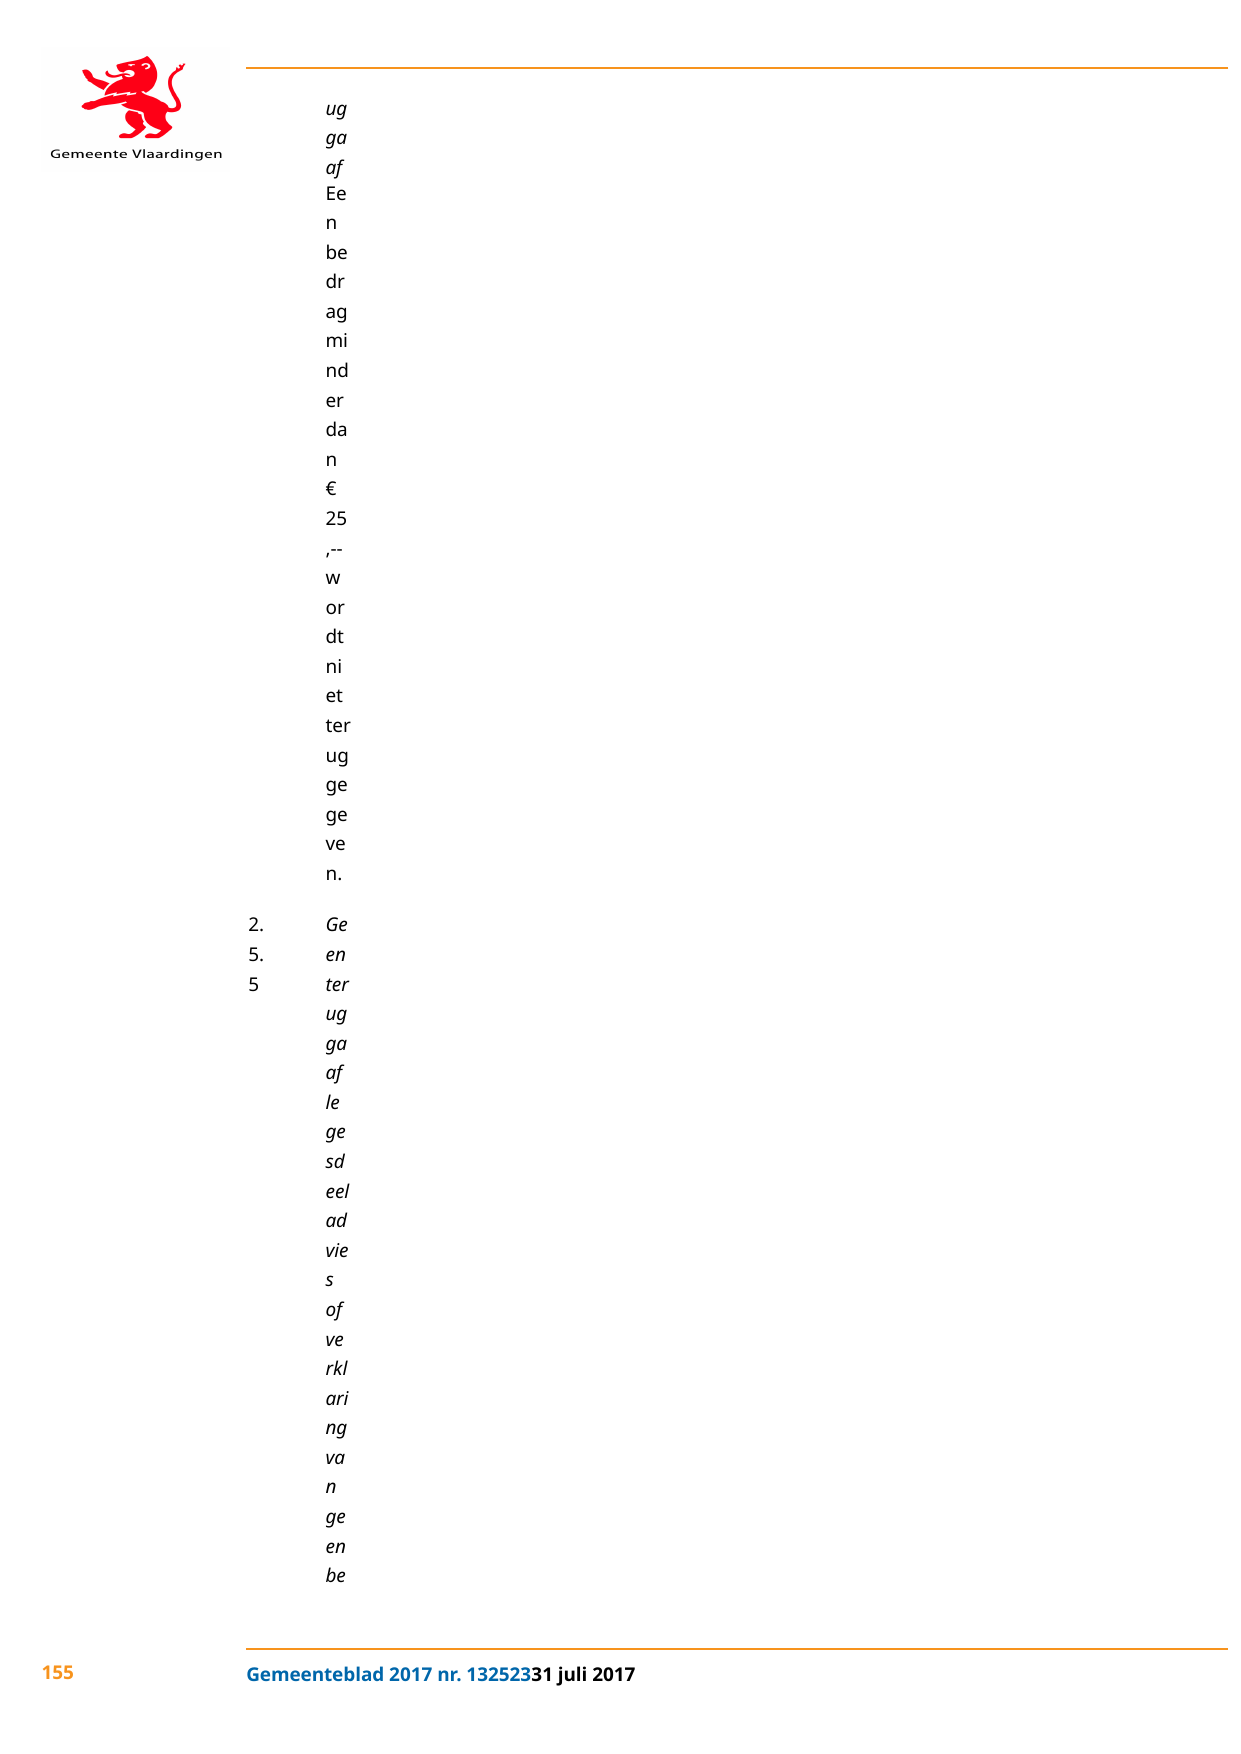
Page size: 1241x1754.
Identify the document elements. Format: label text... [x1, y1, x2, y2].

table_cell [248, 95, 274, 180]
table_cell [403, 886, 429, 912]
table_cell [300, 886, 325, 912]
table_cell [300, 912, 325, 1588]
table_cell [403, 180, 429, 886]
table_cell [325, 886, 351, 912]
table_cell [351, 95, 377, 180]
table_cell [274, 886, 299, 912]
table_cell [248, 180, 274, 886]
table_cell [377, 912, 403, 1588]
table_cell uggaaf [325, 95, 351, 180]
table_cell [351, 180, 377, 886]
table_cell 2.5.5 [248, 912, 274, 1588]
table_cell [300, 180, 325, 886]
table_cell [300, 95, 325, 180]
table_cell [274, 180, 299, 886]
table_cell [403, 912, 429, 1588]
table_cell [351, 886, 377, 912]
table_cell [274, 95, 299, 180]
table_cell Geen teruggaaf legesdeel advies of verklaring van geen be [325, 912, 351, 1588]
table_cell [377, 886, 403, 912]
table_cell [377, 95, 403, 180]
table_cell [377, 180, 403, 886]
table_cell [274, 912, 299, 1588]
table_cell [351, 912, 377, 1588]
picture [41, 47, 231, 172]
table_cell Een bedrag minder dan € 25,-- wordt niet teruggegeven. [325, 180, 351, 886]
table_cell [248, 886, 274, 912]
table_cell [403, 95, 429, 180]
